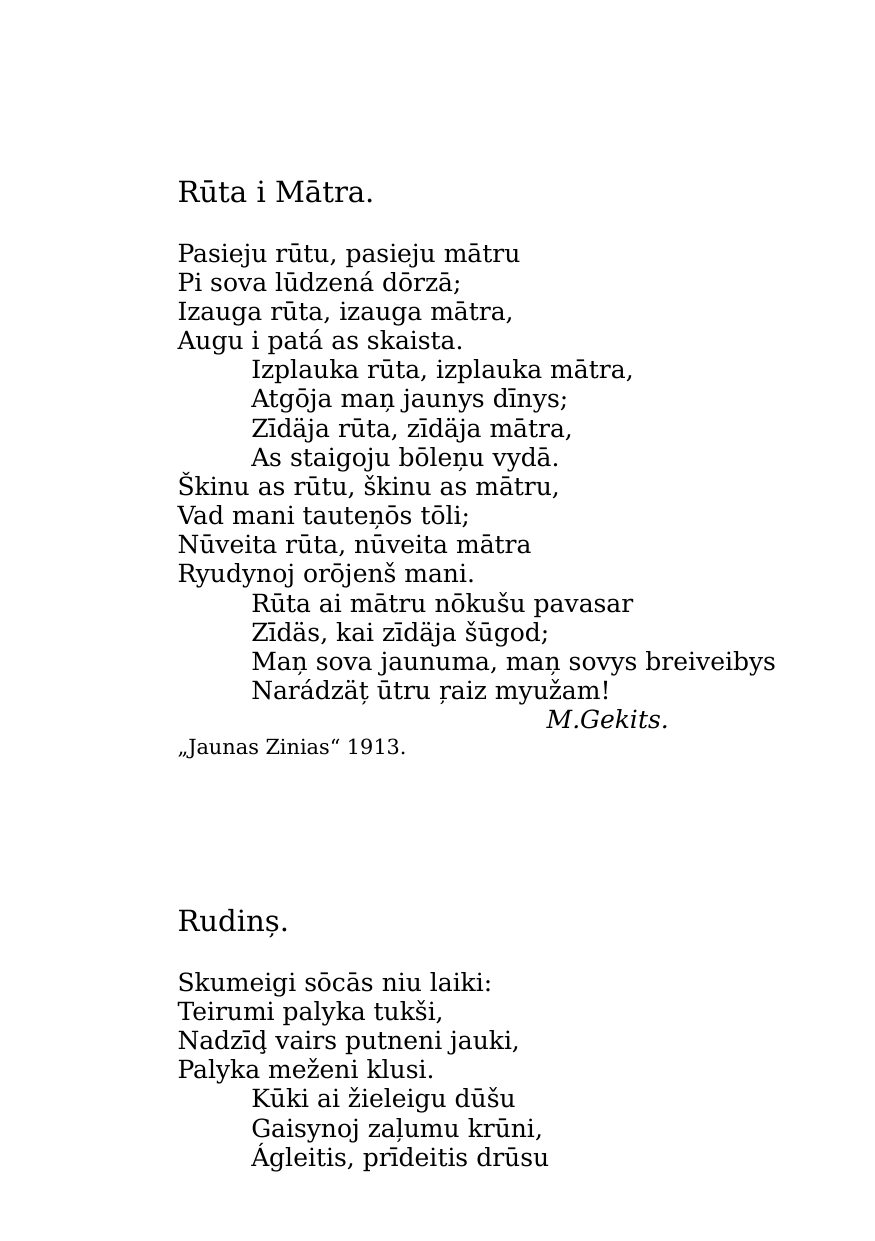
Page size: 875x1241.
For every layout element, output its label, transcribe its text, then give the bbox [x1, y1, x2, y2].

text Zīdäs, kai zīdäja šūgod; [177, 618, 815, 647]
text Ryudynoj orōjenš mani. [177, 560, 815, 589]
text „Jaunas Zinias“ 1913. [177, 735, 815, 759]
text Augu i patá as skaista. [177, 326, 815, 356]
text Pi sova lūdzená dōrzā; [177, 268, 815, 297]
text M.Gekits. [177, 706, 815, 735]
text Pasieju rūtu, pasieju mātru [177, 239, 815, 268]
text Rūta i Mātra. [177, 176, 815, 210]
text Skumeigi sōcās niu laiki: [177, 968, 815, 997]
text Nadzīḑ vairs putneni jauki, [177, 1026, 815, 1055]
text Maņ sova jaunuma, maņ sovys breiveibys [177, 647, 815, 676]
text Kūki ai žieleigu dūšu [177, 1084, 815, 1114]
text Gaisynoj zaļumu krūni, [177, 1114, 815, 1143]
text Ágleitis, prīdeitis drūsu [177, 1143, 815, 1172]
text Zīdäja rūta, zīdäja mātra, [177, 414, 815, 443]
text Nūveita rūta, nūveita mātra [177, 531, 815, 560]
text Teirumi palyka tukši, [177, 997, 815, 1026]
text Vad mani tauteņōs tōli; [177, 501, 815, 531]
text Izauga rūta, izauga mātra, [177, 297, 815, 326]
text Rudinș. [177, 905, 815, 939]
text Rūta ai mātru nōkušu pavasar [177, 589, 815, 618]
text Narádzäț ūtru ŗaiz myužam! [177, 676, 815, 706]
text Atgōja maņ jaunys dīnys; [177, 385, 815, 414]
text As staigoju bōleņu vydā. [177, 443, 815, 472]
text Palyka meženi klusi. [177, 1055, 815, 1084]
text Škinu as rūtu, škinu as mātru, [177, 472, 815, 501]
text Izplauka rūta, izplauka mātra, [177, 356, 815, 385]
